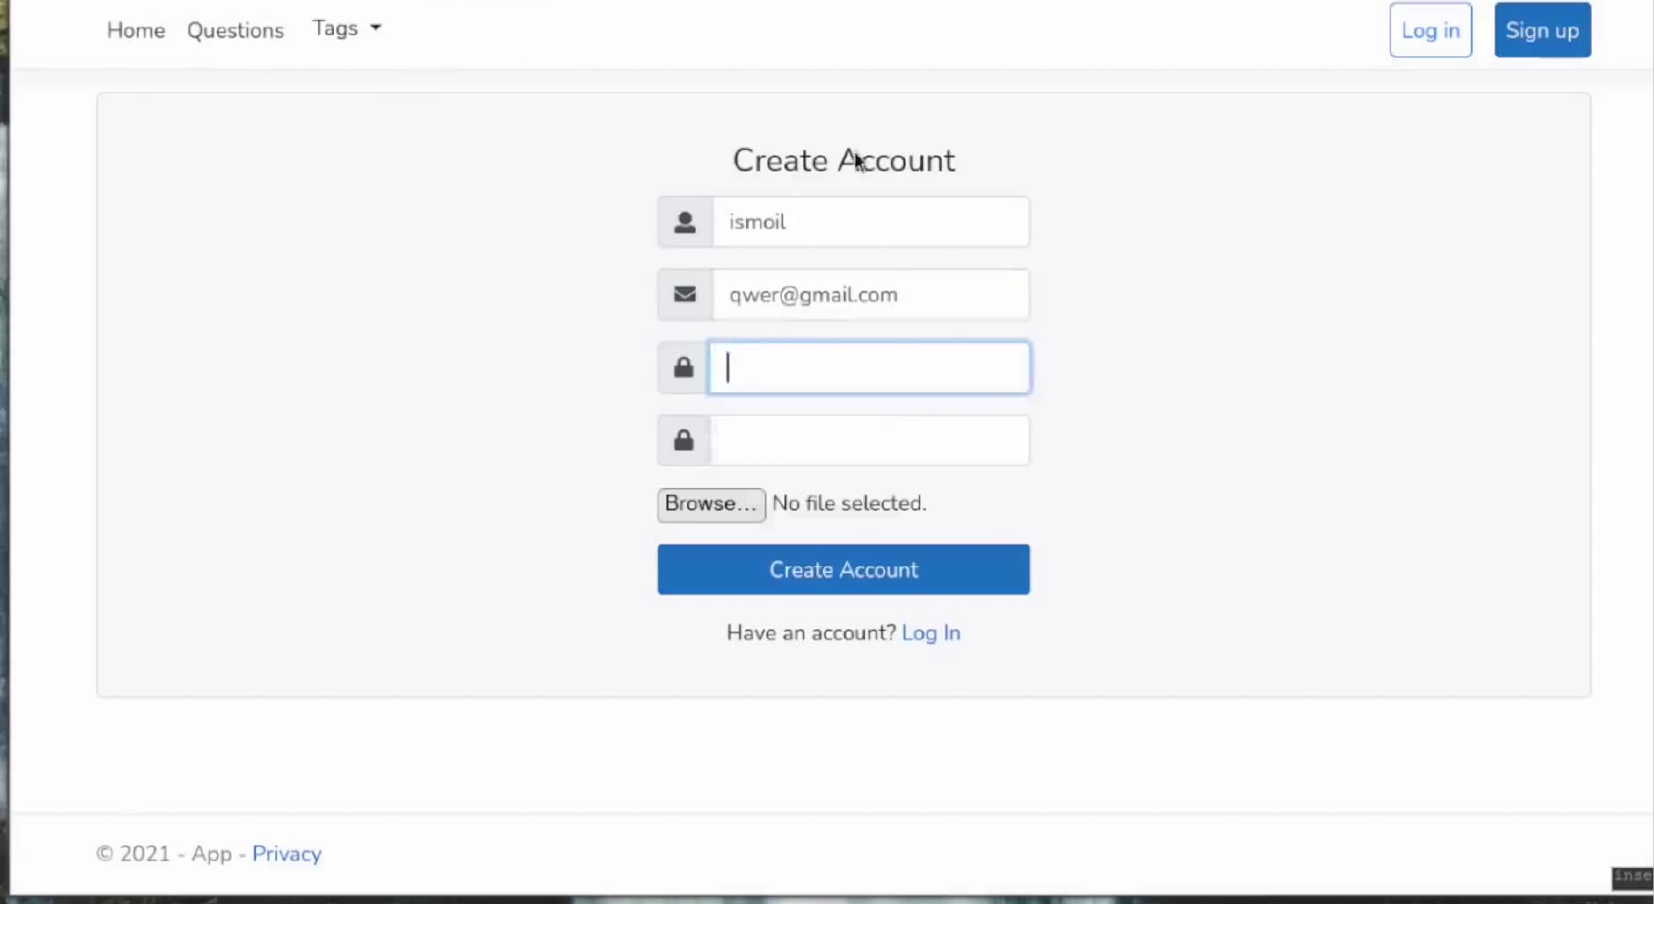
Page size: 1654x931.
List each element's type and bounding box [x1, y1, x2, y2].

text_box [0, 0, 1654, 905]
